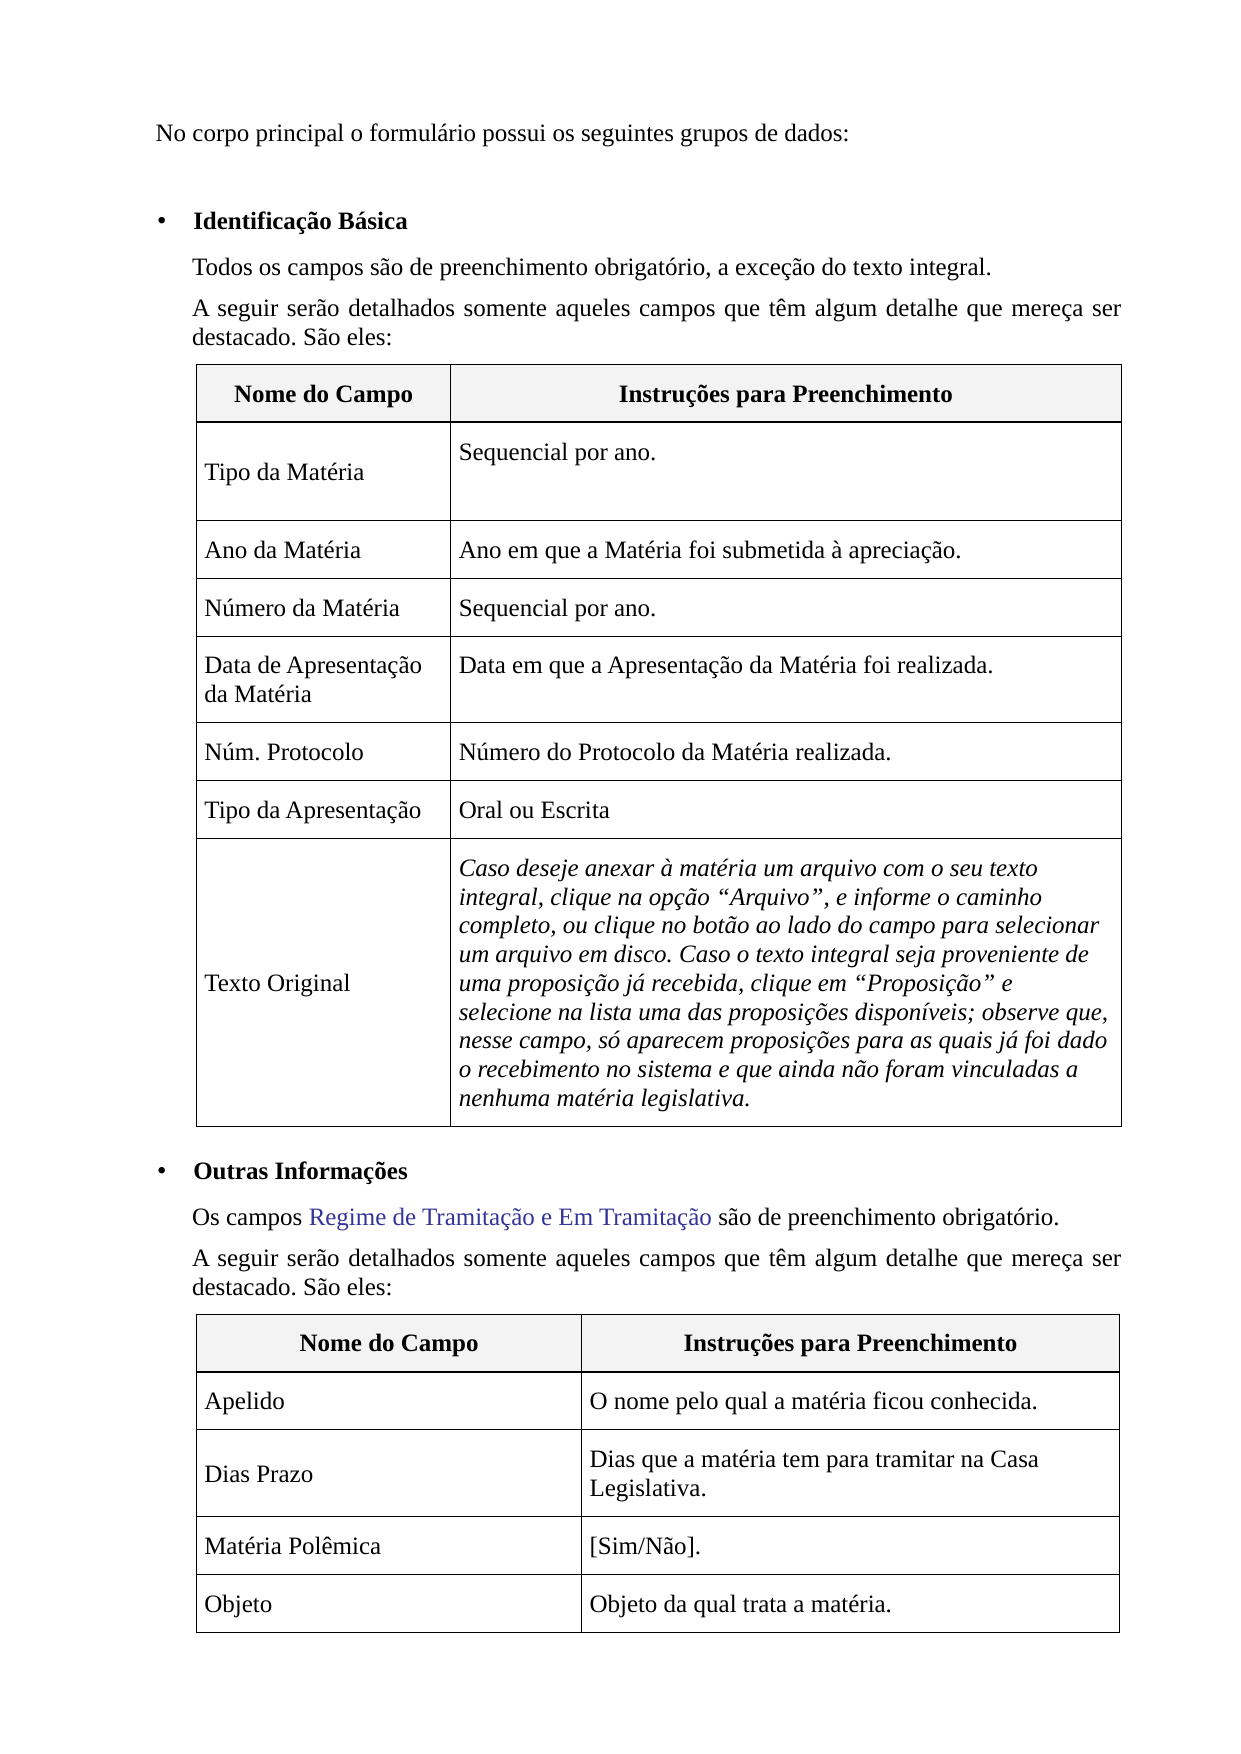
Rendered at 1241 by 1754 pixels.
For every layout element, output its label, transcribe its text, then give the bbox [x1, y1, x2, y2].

table_cell Sequencial por ano. [451, 579, 1121, 636]
list Outras Informações [157, 1156, 1122, 1184]
table_cell Objeto [197, 1575, 581, 1632]
table_cell Sequencial por ano. [451, 423, 1121, 520]
table_cell Ano em que a Matéria foi submetida à apreciação. [451, 521, 1121, 578]
table_cell Dias que a matéria tem para tramitar na Casa Legislativa. [582, 1430, 1119, 1516]
table_cell Objeto da qual trata a matéria. [582, 1575, 1119, 1632]
table_cell Data de Apresentação da Matéria [197, 637, 450, 722]
table_cell O nome pelo qual a matéria ficou conhecida. [582, 1373, 1119, 1429]
table_cell Texto Original [197, 839, 450, 1126]
table_header Instruções para Preenchimento [451, 365, 1121, 421]
text Os campos Regime de Tramitação e Em Tramitação são de preenchimento obrigatório. [192, 1202, 1122, 1231]
table_cell [Sim/Não]. [582, 1517, 1119, 1574]
table_cell Apelido [197, 1373, 581, 1429]
table_header Nome do Campo [197, 365, 450, 421]
table_header Nome do Campo [197, 1315, 581, 1371]
table_cell Tipo da Matéria [197, 423, 450, 520]
table_cell Tipo da Apresentação [197, 781, 450, 838]
table_cell Oral ou Escrita [451, 781, 1121, 838]
table_cell Matéria Polêmica [197, 1517, 581, 1574]
table_cell Número do Protocolo da Matéria realizada. [451, 723, 1121, 780]
text A seguir serão detalhados somente aqueles campos que têm algum detalhe que mereça ser destacado. São eles: [192, 293, 1122, 351]
table_cell Núm. Protocolo [197, 723, 450, 780]
table_cell Ano da Matéria [197, 521, 450, 578]
table_cell Data em que a Apresentação da Matéria foi realizada. [451, 637, 1121, 722]
table_cell Número da Matéria [197, 579, 450, 636]
text Todos os campos são de preenchimento obrigatório, a exceção do texto integral. [192, 252, 1122, 281]
text A seguir serão detalhados somente aqueles campos que têm algum detalhe que mereça ser destacado. São eles: [192, 1243, 1122, 1301]
table_cell Caso deseje anexar à matéria um arquivo com o seu texto integral, clique na opção “Arquivo”, e informe o caminho completo, ou clique no botão ao lado do campo para selecionar um arquivo em disco. Caso o texto integral seja proveniente de uma proposição já recebida, clique em “Proposição” e selecione na lista uma das proposições disponíveis; observe que, nesse campo, só aparecem proposições para as quais já foi dado o recebimento no sistema e que ainda não foram vinculadas a nenhuma matéria legislativa. [451, 839, 1121, 1126]
table_header Instruções para Preenchimento [582, 1315, 1119, 1371]
text No corpo principal o formulário possui os seguintes grupos de dados: [155, 118, 1122, 147]
table_cell Dias Prazo [197, 1430, 581, 1516]
list Identificação Básica [157, 206, 1122, 234]
